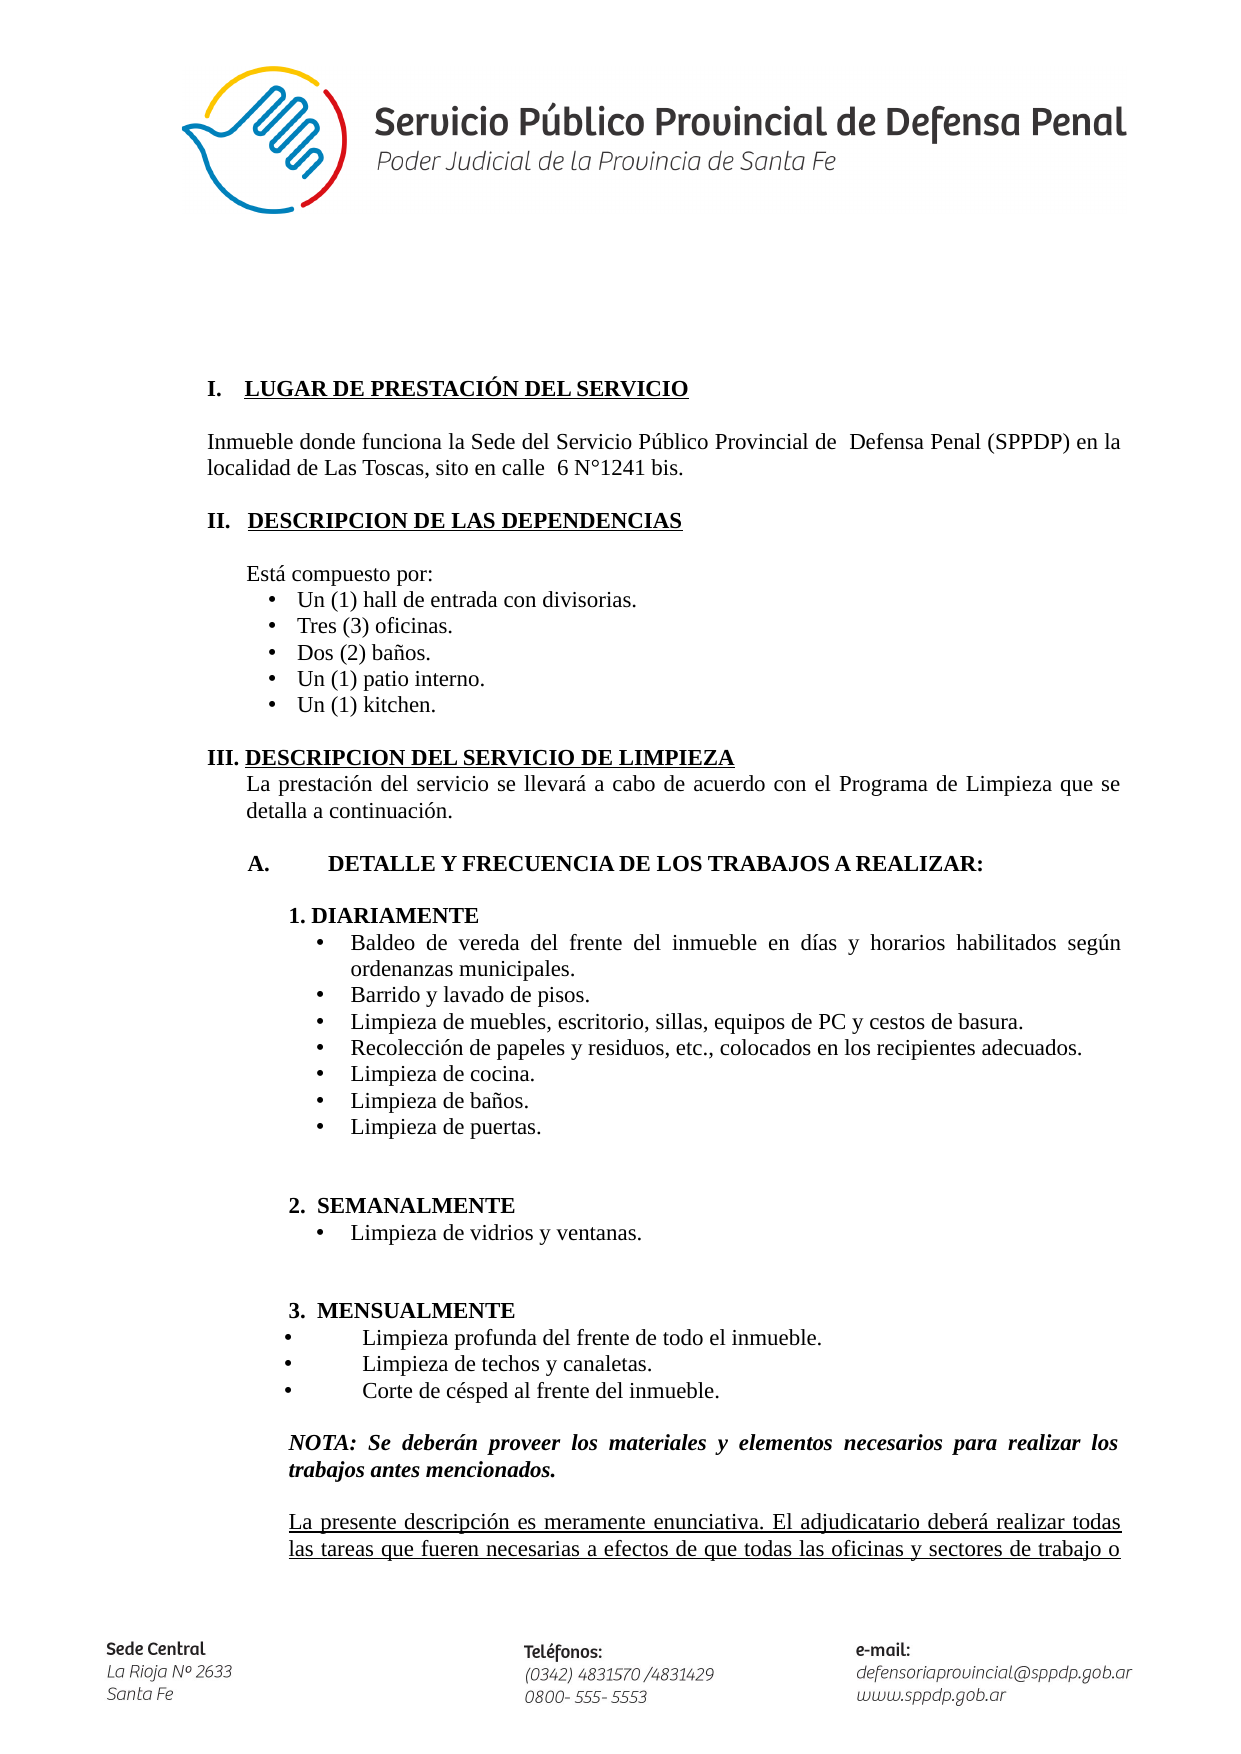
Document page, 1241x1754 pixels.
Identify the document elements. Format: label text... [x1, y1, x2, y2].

list Recolección de papeles y residuos, etc., colocados en los recipientes adecuados. [320, 1034, 1122, 1060]
list Limpieza de baños. [320, 1087, 1122, 1113]
list Un (1) kitchen. [238, 691, 1122, 718]
list La prestación del servicio se llevará a cabo de acuerdo con el Programa de Limpieza que se detalla a continuación. [246, 771, 1122, 823]
list III. DESCRIPCION DEL SERVICIO DE LIMPIEZA [177, 744, 1122, 771]
list Limpieza de vidrios y ventanas. [320, 1218, 1122, 1245]
list Un (1) hall de entrada con divisorias. [238, 586, 1122, 612]
picture [0, 1633, 1241, 1754]
list II. DESCRIPCION DE LAS DEPENDENCIAS [177, 507, 1122, 533]
list Un (1) patio interno. [238, 665, 1122, 691]
list Tres (3) oficinas. [238, 612, 1122, 639]
picture [181, 131, 259, 214]
list Está compuesto por: [246, 560, 1122, 586]
list NOTA: Se deberán proveer los materiales y elementos necesarios para realizar los trabajos antes mencionados. [288, 1429, 1122, 1482]
list Limpieza de techos y canaletas. [288, 1350, 1122, 1377]
list I. LUGAR DE PRESTACIÓN DEL SERVICIO [177, 375, 1122, 402]
list 3. MENSUALMENTE [288, 1298, 1122, 1324]
list Dos (2) baños. [238, 639, 1122, 665]
list DETALLE Y FRECUENCIA DE LOS TRABAJOS A REALIZAR: [247, 849, 1122, 876]
list Inmueble donde funciona la Sede del Servicio Público Provincial de Defensa Penal (SPPDP) en la localidad de Las Toscas, sito en calle 6 N°1241 bis. [177, 428, 1122, 481]
list Limpieza profunda del frente de todo el inmueble. [288, 1324, 1122, 1350]
list Baldeo de vereda del frente del inmueble en días y horarios habilitados según ordenanzas municipales. [320, 929, 1122, 981]
list Limpieza de cocina. [320, 1060, 1122, 1087]
list Corte de césped al frente del inmueble. [288, 1377, 1122, 1403]
list 1. DIARIAMENTE [288, 902, 1122, 929]
list La presente descripción es meramente enunciativa. El adjudicatario deberá realizar todas [288, 1508, 1122, 1531]
list Limpieza de puertas. [320, 1113, 1122, 1139]
list 2. SEMANALMENTE [288, 1192, 1122, 1218]
list Barrido y lavado de pisos. [320, 981, 1122, 1008]
list las tareas que fueren necesarias a efectos de que todas las oficinas y sectores de trabajo o [288, 1532, 1122, 1561]
picture [181, 66, 1127, 214]
list Limpieza de muebles, escritorio, sillas, equipos de PC y cestos de basura. [320, 1008, 1122, 1034]
